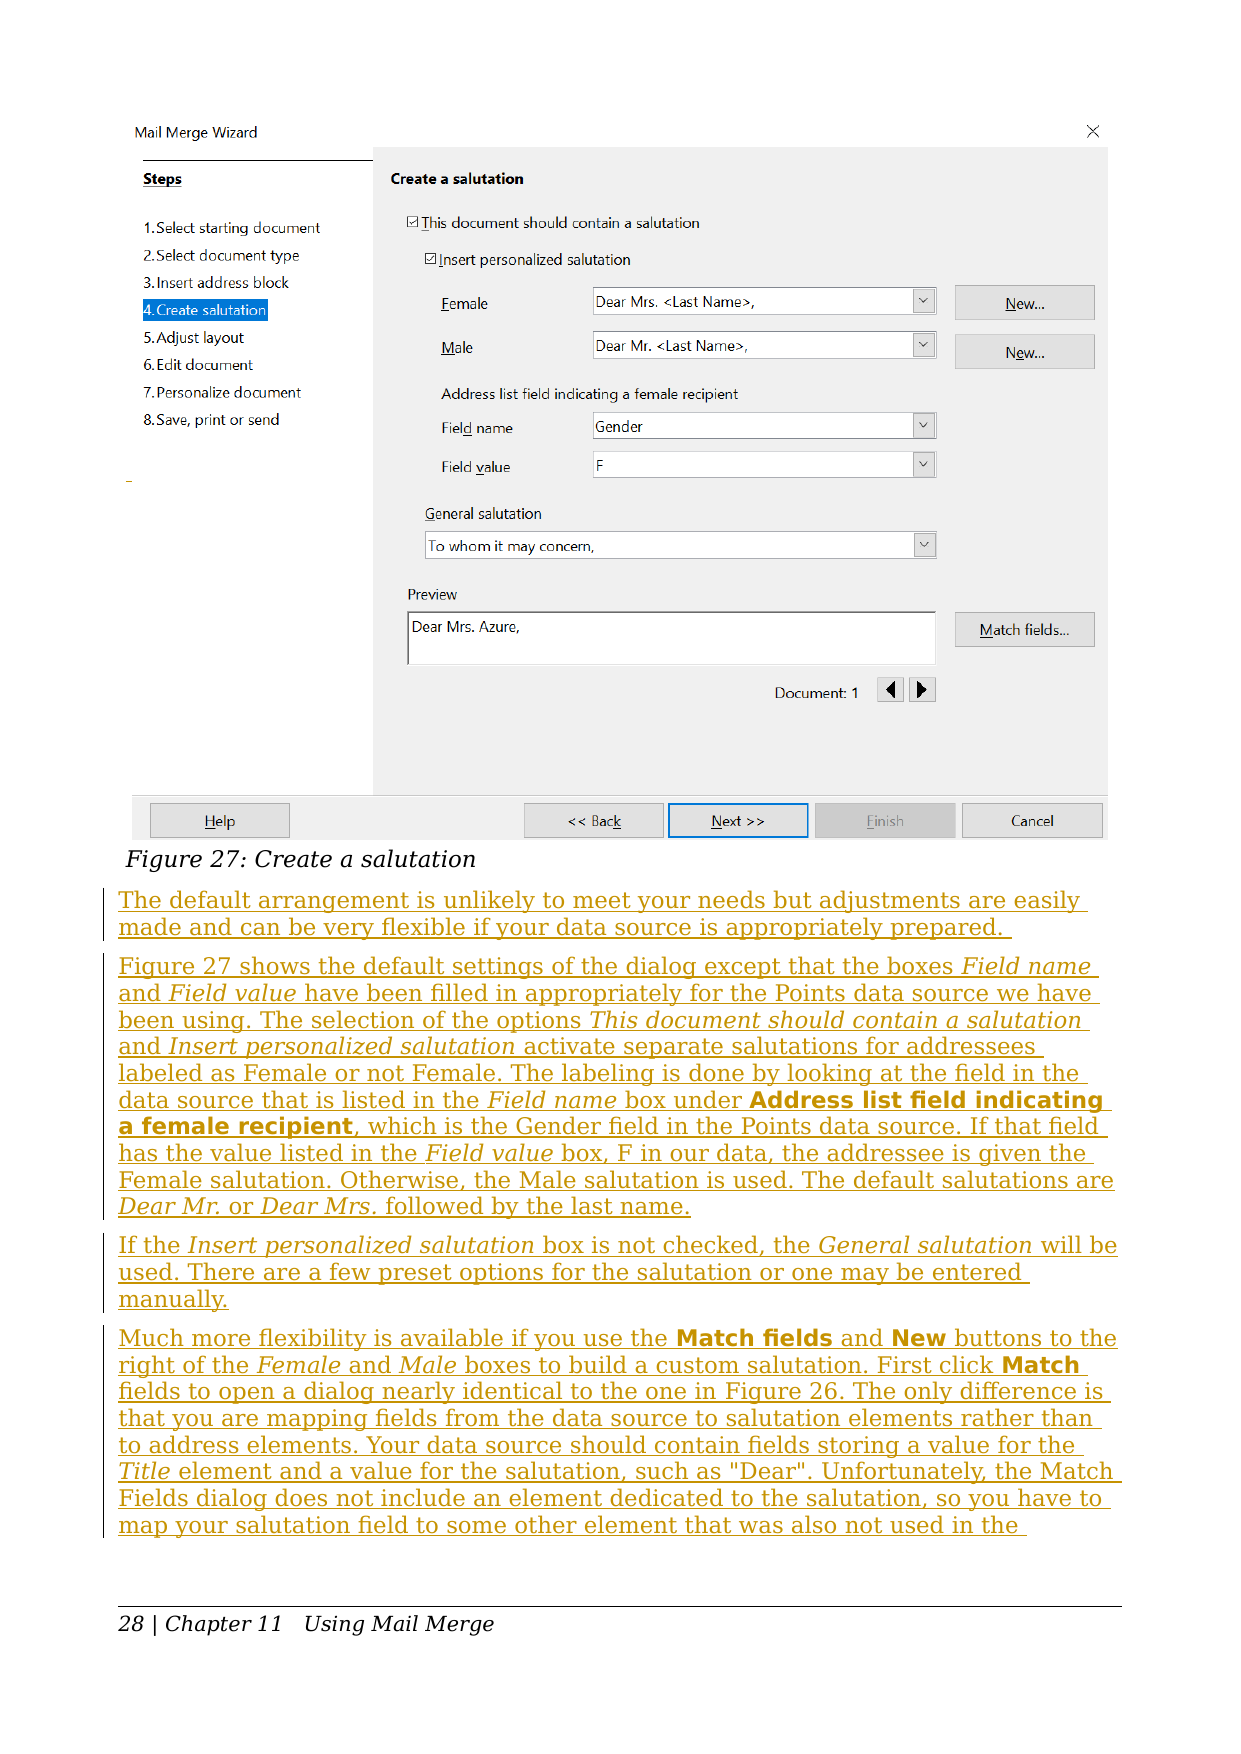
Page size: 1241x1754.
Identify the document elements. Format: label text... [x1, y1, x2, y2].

text Figure 27 shows the default settings of the dialog except that the boxes Field name and Field value have been filled in appropriately for the Points data source we have been using. The selection of the options This document should contain a salutation and Insert personalized salutation activate separate salutations for addressees labeled as Female or not Female. The labeling is done by looking at the field in the data source that is listed in the Field name box under Address list field indicating a female recipient, which is the Gender field in the Points data source. If that field has the value listed in the Field value box, F in our data, the addressee is given the Female salutation. Otherwise, the Male salutation is used. The default salutations are Dear Mr. or Dear Mrs. followed by the last name. [118, 953, 1122, 1220]
text Much more flexibility is available if you use the Match fields and New buttons to the right of the Female and Male boxes to build a custom salutation. First click Match fields to open a dialog nearly identical to the one in Figure 26. The only difference is that you are mapping fields from the data source to salutation elements rather than to address elements. Your data source should contain fields storing a value for the Title element and a value for the salutation, such as "Dear". Unfortunately, the Match [118, 1325, 1122, 1481]
text Fields dialog does not include an element dedicated to the salutation, so you have to map your salutation field to some other element that was also not used in the [118, 1483, 1122, 1538]
text If the Insert personalized salutation box is not checked, the General salutation will be used. There are a few preset options for the salutation or one may be entered manually. [118, 1233, 1122, 1313]
picture [132, 118, 1108, 840]
text The default arrangement is unlikely to meet your needs but adjustments are easily made and can be very flexible if your data source is appropriately prepared. [118, 888, 1122, 941]
text Figure 27: Create a salutation [126, 846, 1108, 873]
